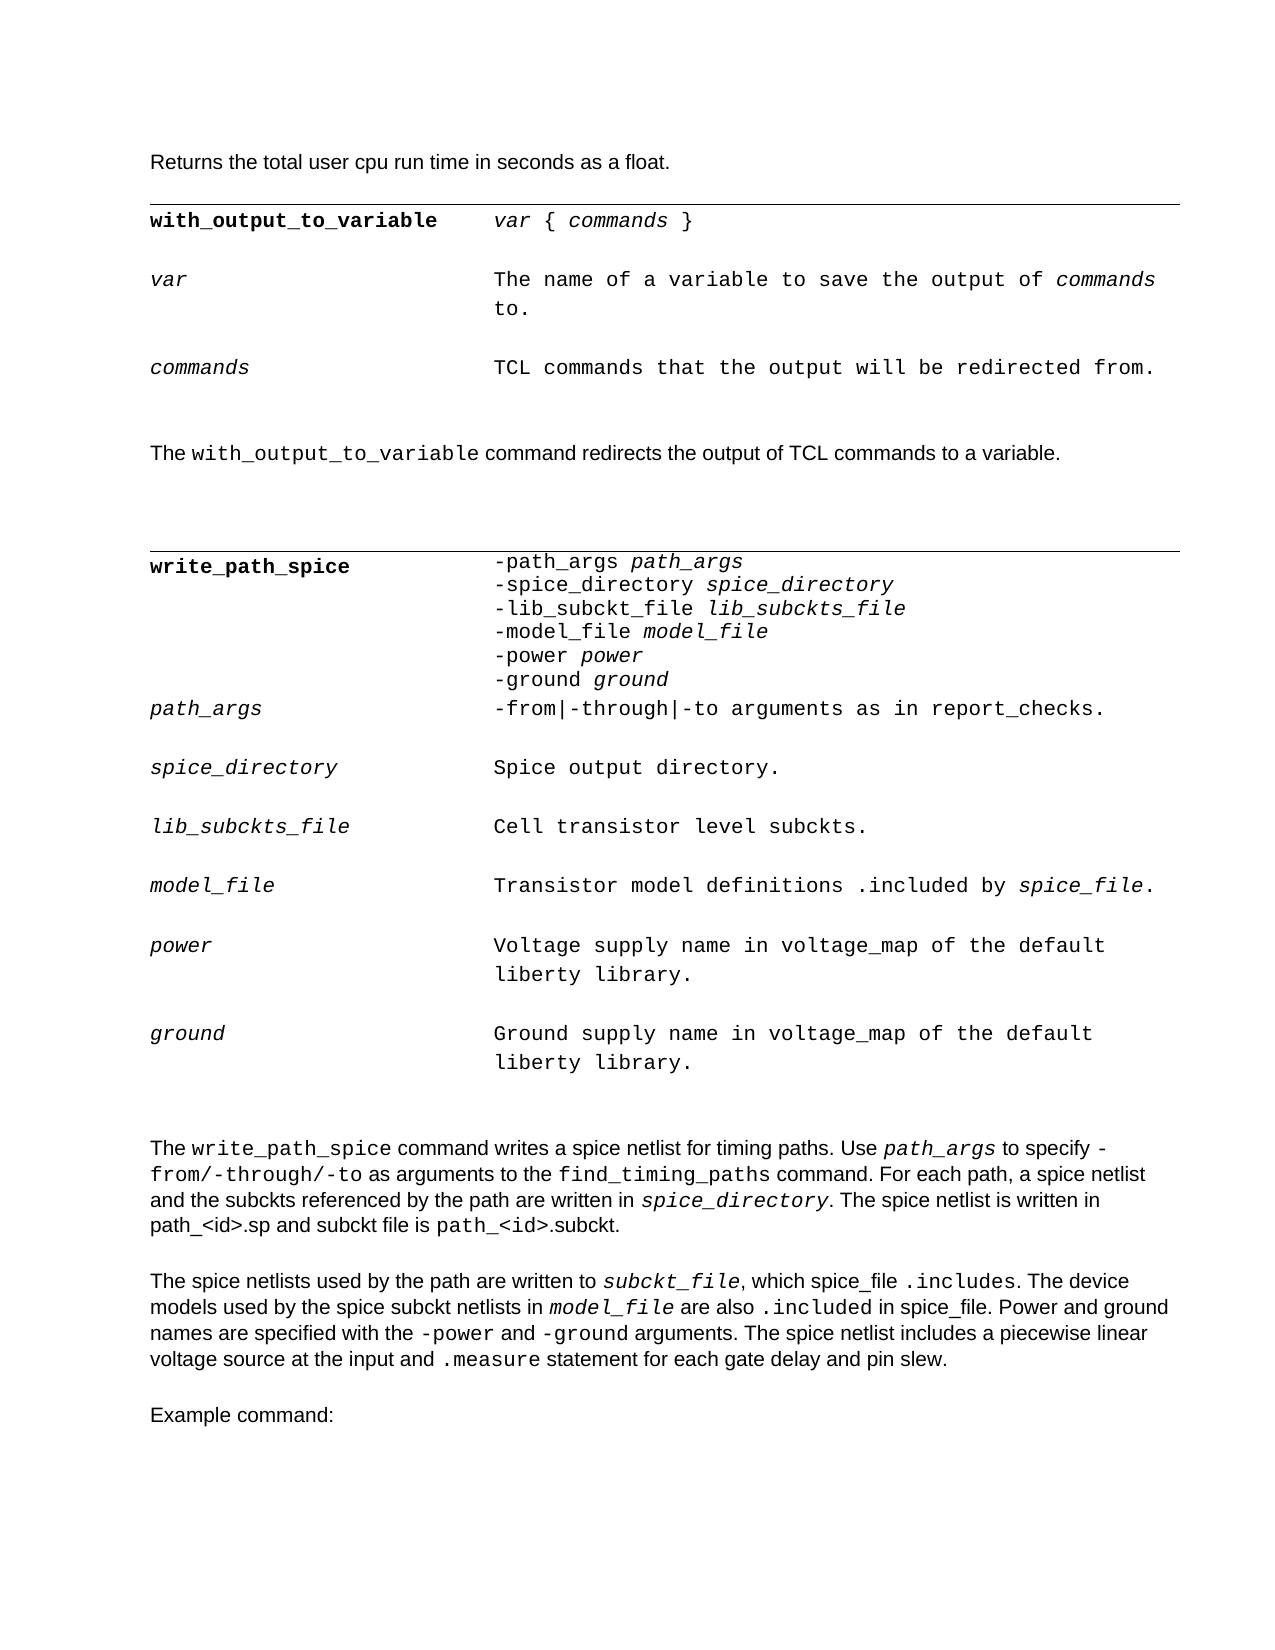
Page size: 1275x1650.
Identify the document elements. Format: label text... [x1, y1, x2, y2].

table_cell spice_directory [150, 752, 493, 811]
table_cell Spice output directory. [493, 752, 1180, 811]
table_cell power [150, 929, 493, 1017]
table_cell lib_subckts_file [150, 811, 493, 870]
table_cell Transistor model definitions .included by spice_file. [493, 870, 1180, 929]
text The write_path_spice command writes a spice netlist for timing paths. Use path_args to specify -from/-through/-to as arguments to the find_timing_paths command. For each path, a spice netlist and the subckts referenced by the path are written in spice_directory. The spice netlist is written in path_<id>.sp and subckt file is path_<id>.subckt. [150, 1136, 1180, 1239]
table_cell Voltage supply name in voltage_map of the default liberty library. [493, 929, 1180, 1017]
text The with_output_to_variable command redirects the output of TCL commands to a variable. [150, 441, 1180, 467]
table_header write_path_spice [150, 552, 493, 692]
text Example command: [150, 1402, 1180, 1426]
table_cell ground [150, 1018, 493, 1106]
table_cell var [150, 263, 493, 352]
table_cell model_file [150, 870, 493, 929]
table_cell commands [150, 352, 493, 411]
table_cell Cell transistor level subckts. [493, 811, 1180, 870]
table_header var { commands } [493, 205, 1180, 263]
table_cell The name of a variable to save the output of commands to. [493, 263, 1180, 352]
text The spice netlists used by the path are written to subckt_file, which spice_file .includes. The device models used by the spice subckt netlists in model_file are also .included in spice_file. Power and ground names are specified with the -power and -ground arguments. The spice netlist includes a piecewise linear voltage source at the input and .measure statement for each gate delay and pin slew. [150, 1269, 1180, 1372]
table_header with_output_to_variable [150, 205, 493, 263]
text Returns the total user cpu run time in seconds as a float. [150, 150, 1180, 174]
table_cell -from|-through|-to arguments as in report_checks. [493, 693, 1180, 752]
table_cell path_args [150, 693, 493, 752]
table_cell TCL commands that the output will be redirected from. [493, 352, 1180, 411]
table_cell Ground supply name in voltage_map of the default liberty library. [493, 1018, 1180, 1106]
table_header -path_args path_args -spice_directory spice_directory -lib_subckt_file lib_subckts_file -model_file model_file -power power -ground ground [493, 552, 1180, 692]
